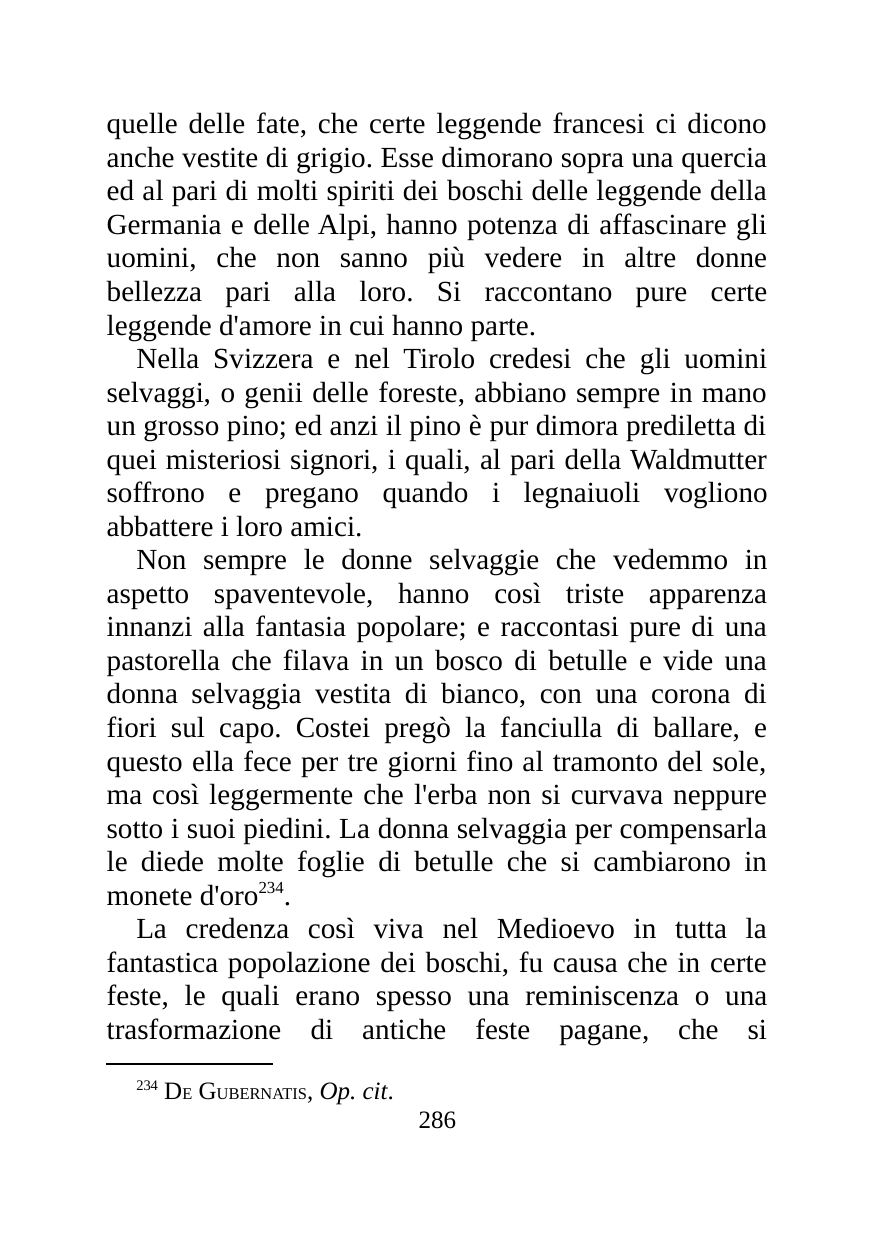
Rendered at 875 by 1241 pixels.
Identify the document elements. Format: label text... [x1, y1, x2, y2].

text Nella Svizzera e nel Tirolo credesi che gli uomini selvaggi, o genii delle foreste, abbiano sempre in mano un grosso pino; ed anzi il pino è pur dimora prediletta di quei misteriosi signori, i quali, al pari della Waldmutter soffrono e pregano quando i legnaiuoli vogliono abbattere i loro amici. [106, 341, 768, 542]
text Non sempre le donne selvaggie che vedemmo in aspetto spaventevole, hanno così triste apparenza innanzi alla fantasia popolare; e raccontasi pure di una pastorella che filava in un bosco di betulle e vide una donna selvaggia vestita di bianco, con una corona di fiori sul capo. Costei pregò la fanciulla di ballare, e questo ella fece per tre giorni fino al tramonto del sole, ma così leggermente che l'erba non si curvava neppure sotto i suoi piedini. La donna selvaggia per compensarla le diede molte foglie di betulle che si cambiarono in monete d'oro. [106, 542, 768, 911]
text De Gubernatis, Op. cit. [106, 1076, 768, 1105]
text quelle delle fate, che certe leggende francesi ci dicono anche vestite di grigio. Esse dimorano sopra una quercia ed al pari di molti spiriti dei boschi delle leggende della Germania e delle Alpi, hanno potenza di affascinare gli uomini, che non sanno più vedere in altre donne bellezza pari alla loro. Si raccontano pure certe leggende d'amore in cui hanno parte. [106, 106, 768, 341]
text La credenza così viva nel Medioevo in tutta la fantastica popolazione dei boschi, fu causa che in certe feste, le quali erano spesso una reminiscenza o una trasformazione di antiche feste pagane, che si [106, 911, 768, 1046]
